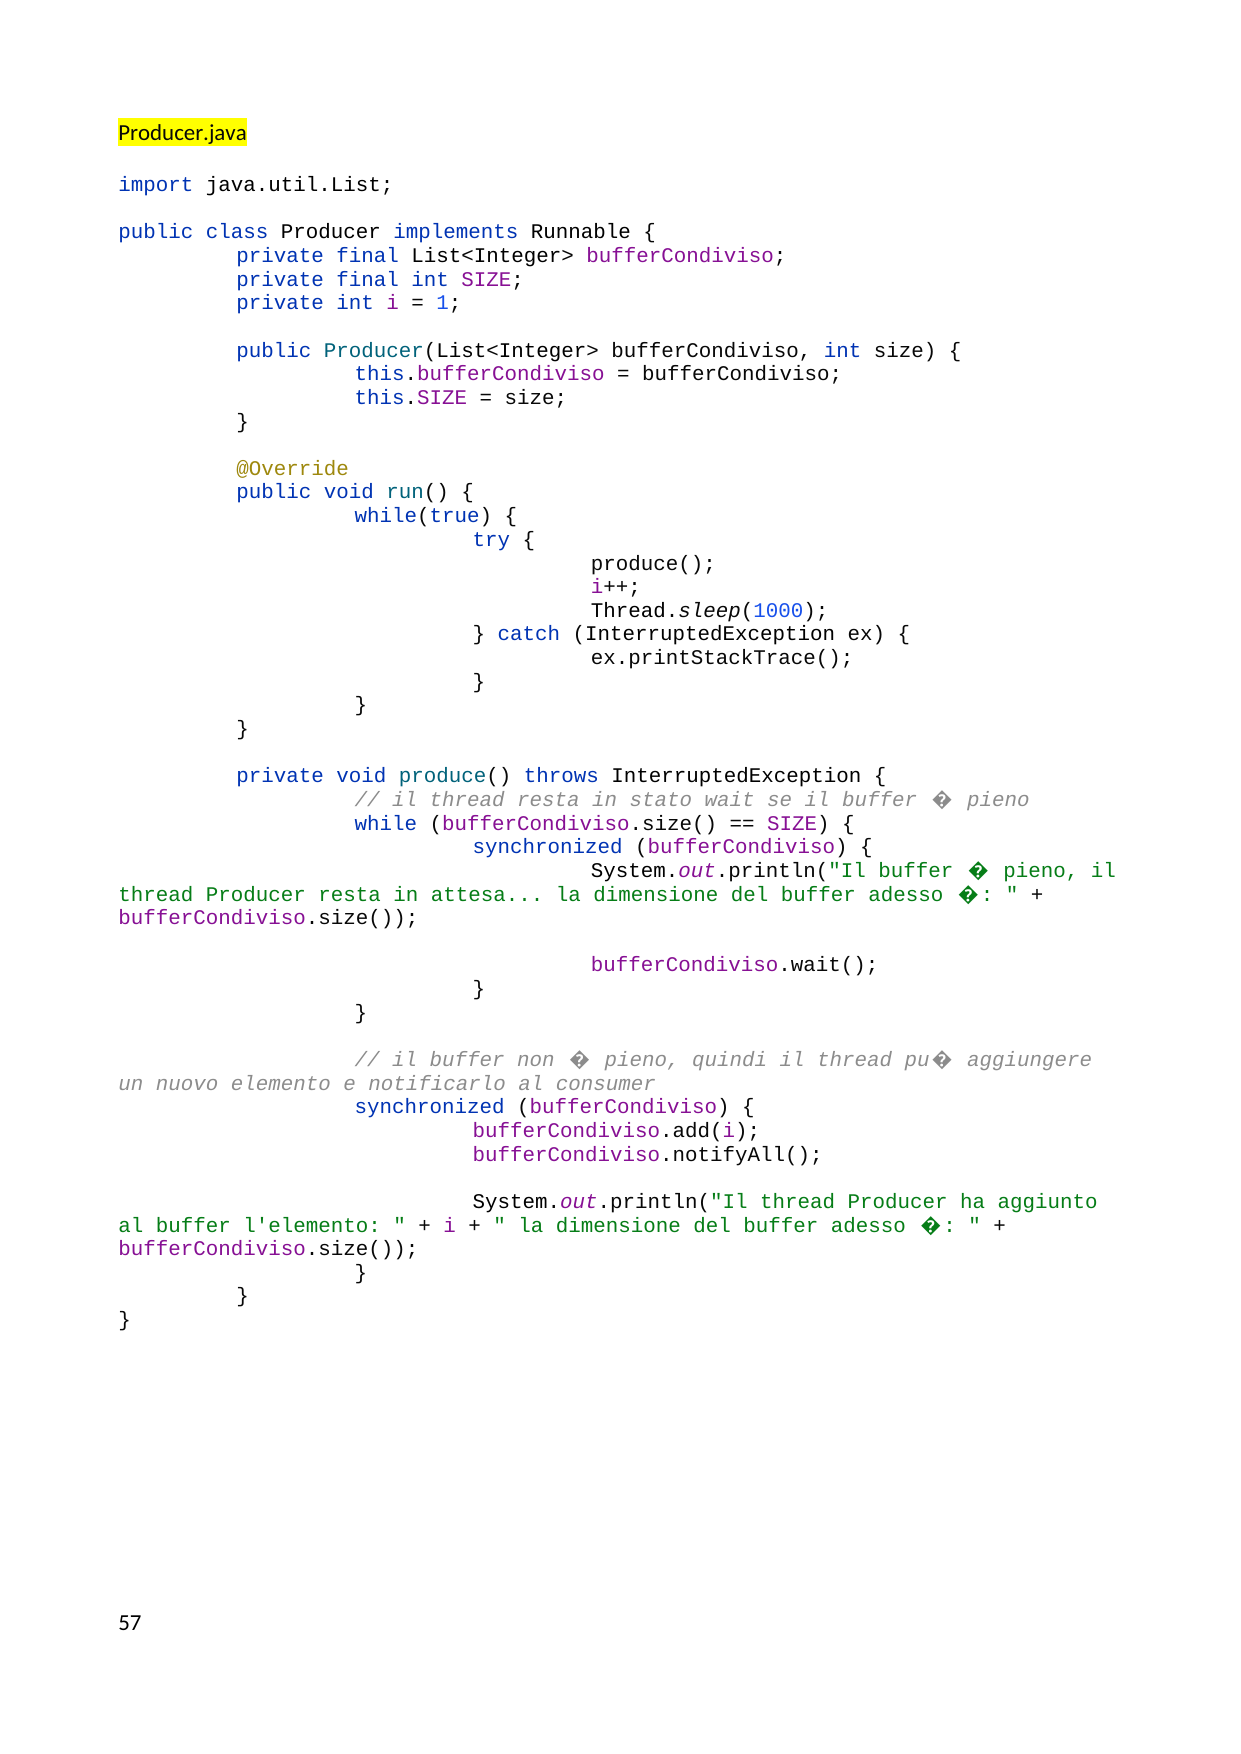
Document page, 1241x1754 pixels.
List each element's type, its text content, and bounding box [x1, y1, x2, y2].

text import java.util.List; public class Producer implements Runnable { private final List<Integer> bufferCondiviso; private final int SIZE; private int i = 1; public Producer(List<Integer> bufferCondiviso, int size) { this.bufferCondiviso = bufferCondiviso; this.SIZE = size; } @Override public void run() { while(true) { try { produce(); i++; Thread.sleep(1000); } catch (InterruptedException ex) { ex.printStackTrace(); } } } private void produce() throws InterruptedException { // il thread resta in stato wait se il buffer � pieno while (bufferCondiviso.size() == SIZE) { synchronized (bufferCondiviso) { System.out.println("Il buffer � pieno, il thread Producer resta in attesa... la dimensione del buffer adesso �: " + bufferCondiviso.size()); bufferCondiviso.wait(); } } // il buffer non � pieno, quindi il thread pu� aggiungere un nuovo elemento e notificarlo al consumer synchronized (bufferCondiviso) { bufferCondiviso.add(i); bufferCondiviso.notifyAll(); System.out.println("Il thread Producer ha aggiunto al buffer l'elemento: " + i + " la dimensione del buffer adesso �: " + bufferCondiviso.size()); } } } [118, 174, 1122, 1333]
text Producer.java [118, 118, 1122, 146]
